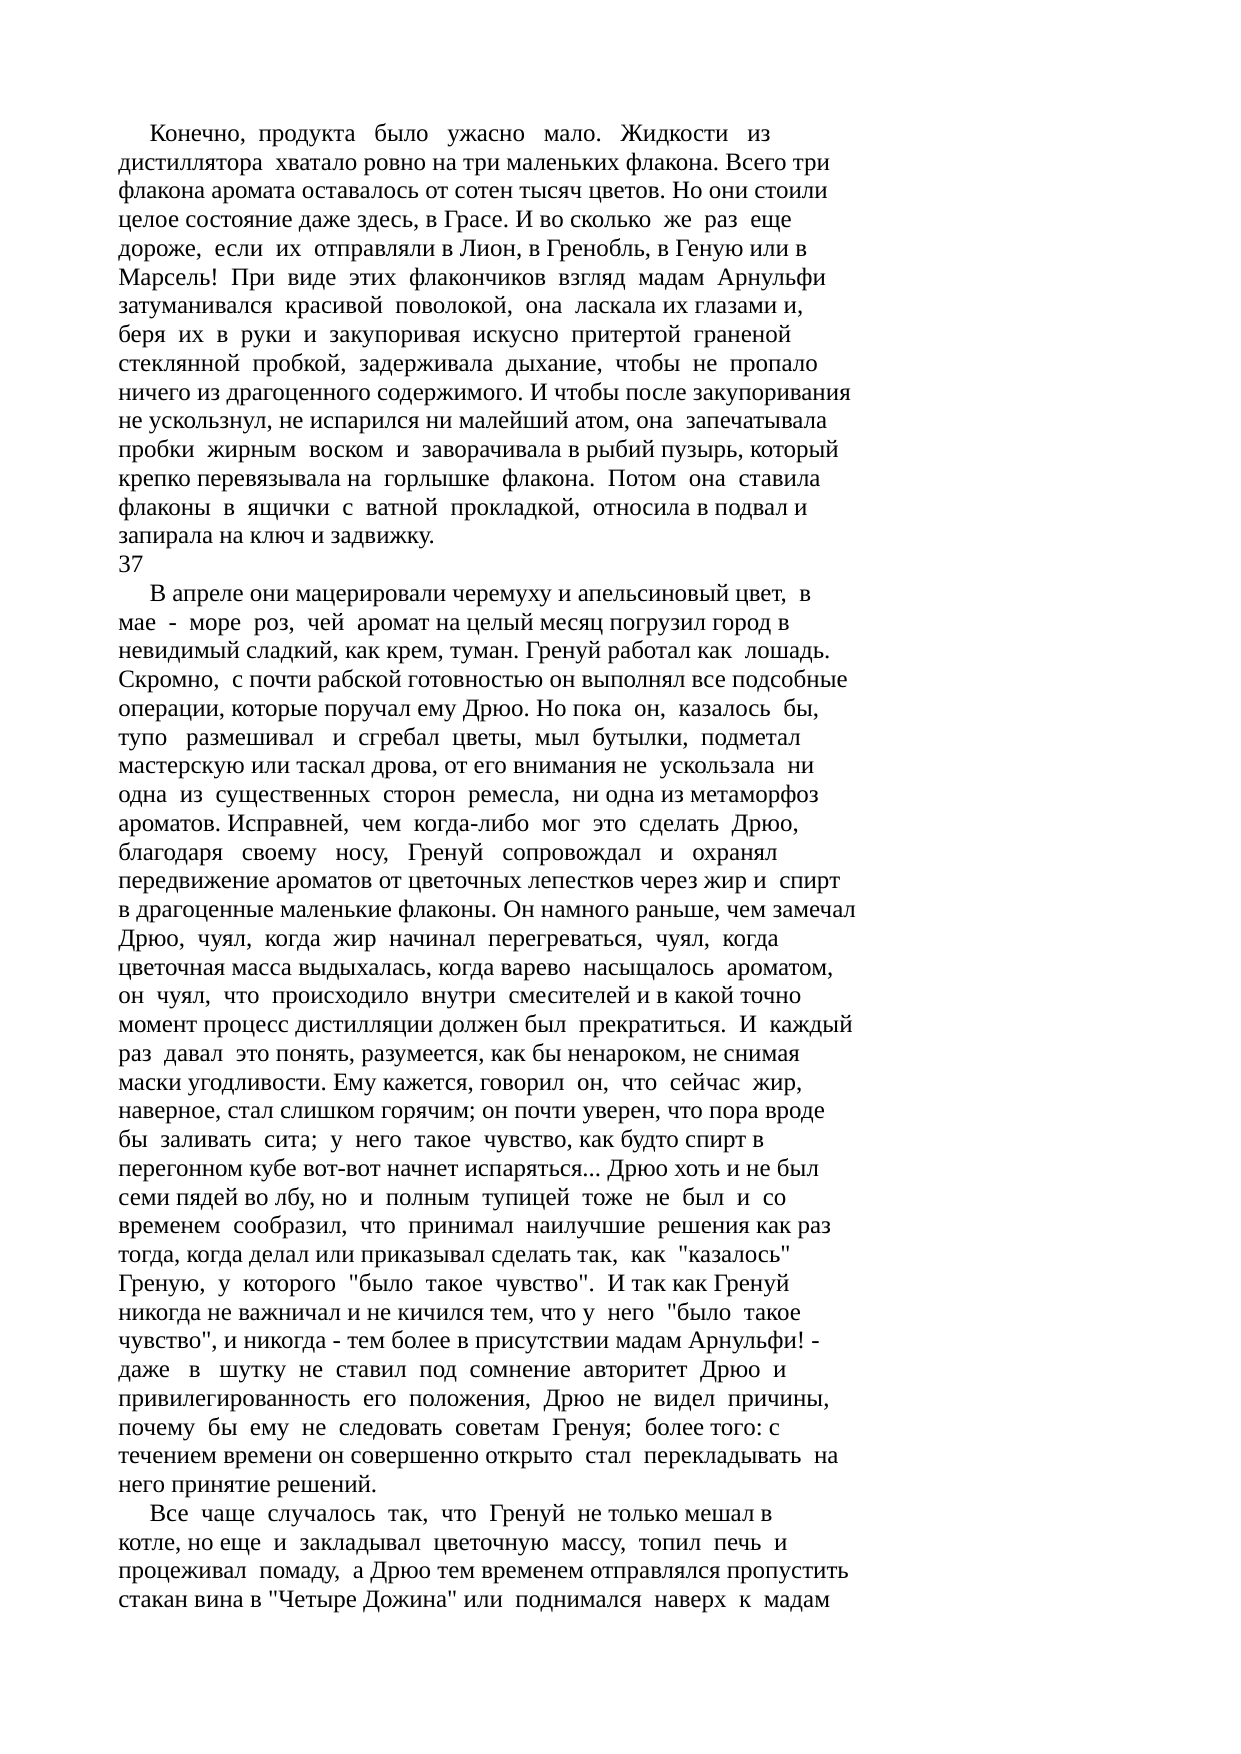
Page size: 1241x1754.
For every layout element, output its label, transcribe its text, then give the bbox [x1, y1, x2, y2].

text невидимый сладкий, как крем, туман. Гренуй работал как лошадь. [118, 636, 1122, 664]
text течением времени он совершенно открыто стал перекладывать на [118, 1441, 1122, 1469]
text в драгоценные маленькие флаконы. Он намного раньше, чем замечал [118, 894, 1122, 923]
text ароматов. Исправней, чем когда-либо мог это сделать Дрюо, [118, 808, 1122, 837]
text крепко перевязывала на горлышке флакона. Потом она ставила [118, 463, 1122, 492]
text Марсель! При виде этих флакончиков взгляд мадам Арнульфи [118, 262, 1122, 291]
text бы заливать сита; у него такое чувство, как будто спирт в [118, 1124, 1122, 1153]
text никогда не важничал и не кичился тем, что у него "было такое [118, 1297, 1122, 1326]
text почему бы ему не следовать советам Гренуя; более того: с [118, 1412, 1122, 1441]
text перегонном кубе вот-вот начнет испаряться... Дрюо хоть и не был [118, 1153, 1122, 1182]
text него принятие решений. [118, 1469, 1122, 1498]
text момент процесс дистилляции должен был прекратиться. И каждый [118, 1009, 1122, 1038]
text операции, которые поручал ему Дрюо. Но пока он, казалось бы, [118, 693, 1122, 722]
text не ускользнул, не испарился ни малейший атом, она запечатывала [118, 406, 1122, 434]
text даже в шутку не ставил под сомнение авторитет Дрюо и [118, 1354, 1122, 1383]
text Скромно, с почти рабской готовностью он выполнял все подсобные [118, 664, 1122, 693]
text стеклянной пробкой, задерживала дыхание, чтобы не пропало [118, 348, 1122, 377]
text дистиллятора хватало ровно на три маленьких флакона. Всего три [118, 147, 1122, 176]
text флаконы в ящички с ватной прокладкой, относила в подвал и [118, 492, 1122, 521]
text котле, но еще и закладывал цветочную массу, топил печь и [118, 1527, 1122, 1556]
text Все чаще случалось так, что Гренуй не только мешал в [118, 1498, 1122, 1527]
text беря их в руки и закупоривая искусно притертой граненой [118, 319, 1122, 348]
text чувство", и никогда - тем более в присутствии мадам Арнульфи! - [118, 1326, 1122, 1354]
text мае - море роз, чей аромат на целый месяц погрузил город в [118, 607, 1122, 636]
text пробки жирным воском и заворачивала в рыбий пузырь, который [118, 434, 1122, 463]
text тогда, когда делал или приказывал сделать так, как "казалось" [118, 1239, 1122, 1268]
text флакона аромата оставалось от сотен тысяч цветов. Но они стоили [118, 176, 1122, 204]
text маски угодливости. Ему кажется, говорил он, что сейчас жир, [118, 1067, 1122, 1096]
text тупо размешивал и сгребал цветы, мыл бутылки, подметал [118, 722, 1122, 751]
text одна из существенных сторон ремесла, ни одна из метаморфоз [118, 779, 1122, 808]
text процеживал помаду, а Дрюо тем временем отправлялся пропустить [118, 1556, 1122, 1584]
text наверное, стал слишком горячим; он почти уверен, что пора вроде [118, 1096, 1122, 1124]
text цветочная масса выдыхалась, когда варево насыщалось ароматом, [118, 952, 1122, 981]
text запирала на ключ и задвижку. [118, 521, 1122, 549]
text ничего из драгоценного содержимого. И чтобы после закупоривания [118, 377, 1122, 406]
text он чуял, что происходило внутри смесителей и в какой точно [118, 981, 1122, 1009]
text передвижение ароматов от цветочных лепестков через жир и спирт [118, 866, 1122, 894]
text временем сообразил, что принимал наилучшие решения как раз [118, 1211, 1122, 1239]
text В апреле они мацерировали черемуху и апельсиновый цвет, в [118, 578, 1122, 607]
text привилегированность его положения, Дрюо не видел причины, [118, 1383, 1122, 1412]
text стакан вина в "Четыре Дожина" или поднимался наверх к мадам [118, 1584, 1122, 1613]
text Дрюо, чуял, когда жир начинал перегреваться, чуял, когда [118, 923, 1122, 952]
text затуманивался красивой поволокой, она ласкала их глазами и, [118, 291, 1122, 319]
text семи пядей во лбу, но и полным тупицей тоже не был и со [118, 1182, 1122, 1211]
text мастерскую или таскал дрова, от его внимания не ускользала ни [118, 751, 1122, 779]
text 37 [118, 549, 1122, 578]
text Конечно, продукта было ужасно мало. Жидкости из [118, 118, 1122, 147]
text благодаря своему носу, Гренуй сопровождал и охранял [118, 837, 1122, 866]
text дороже, если их отправляли в Лион, в Гренобль, в Геную или в [118, 233, 1122, 262]
text раз давал это понять, разумеется, как бы ненароком, не снимая [118, 1038, 1122, 1067]
text целое состояние даже здесь, в Грасе. И во сколько же раз еще [118, 204, 1122, 233]
text Греную, у которого "было такое чувство". И так как Гренуй [118, 1268, 1122, 1297]
